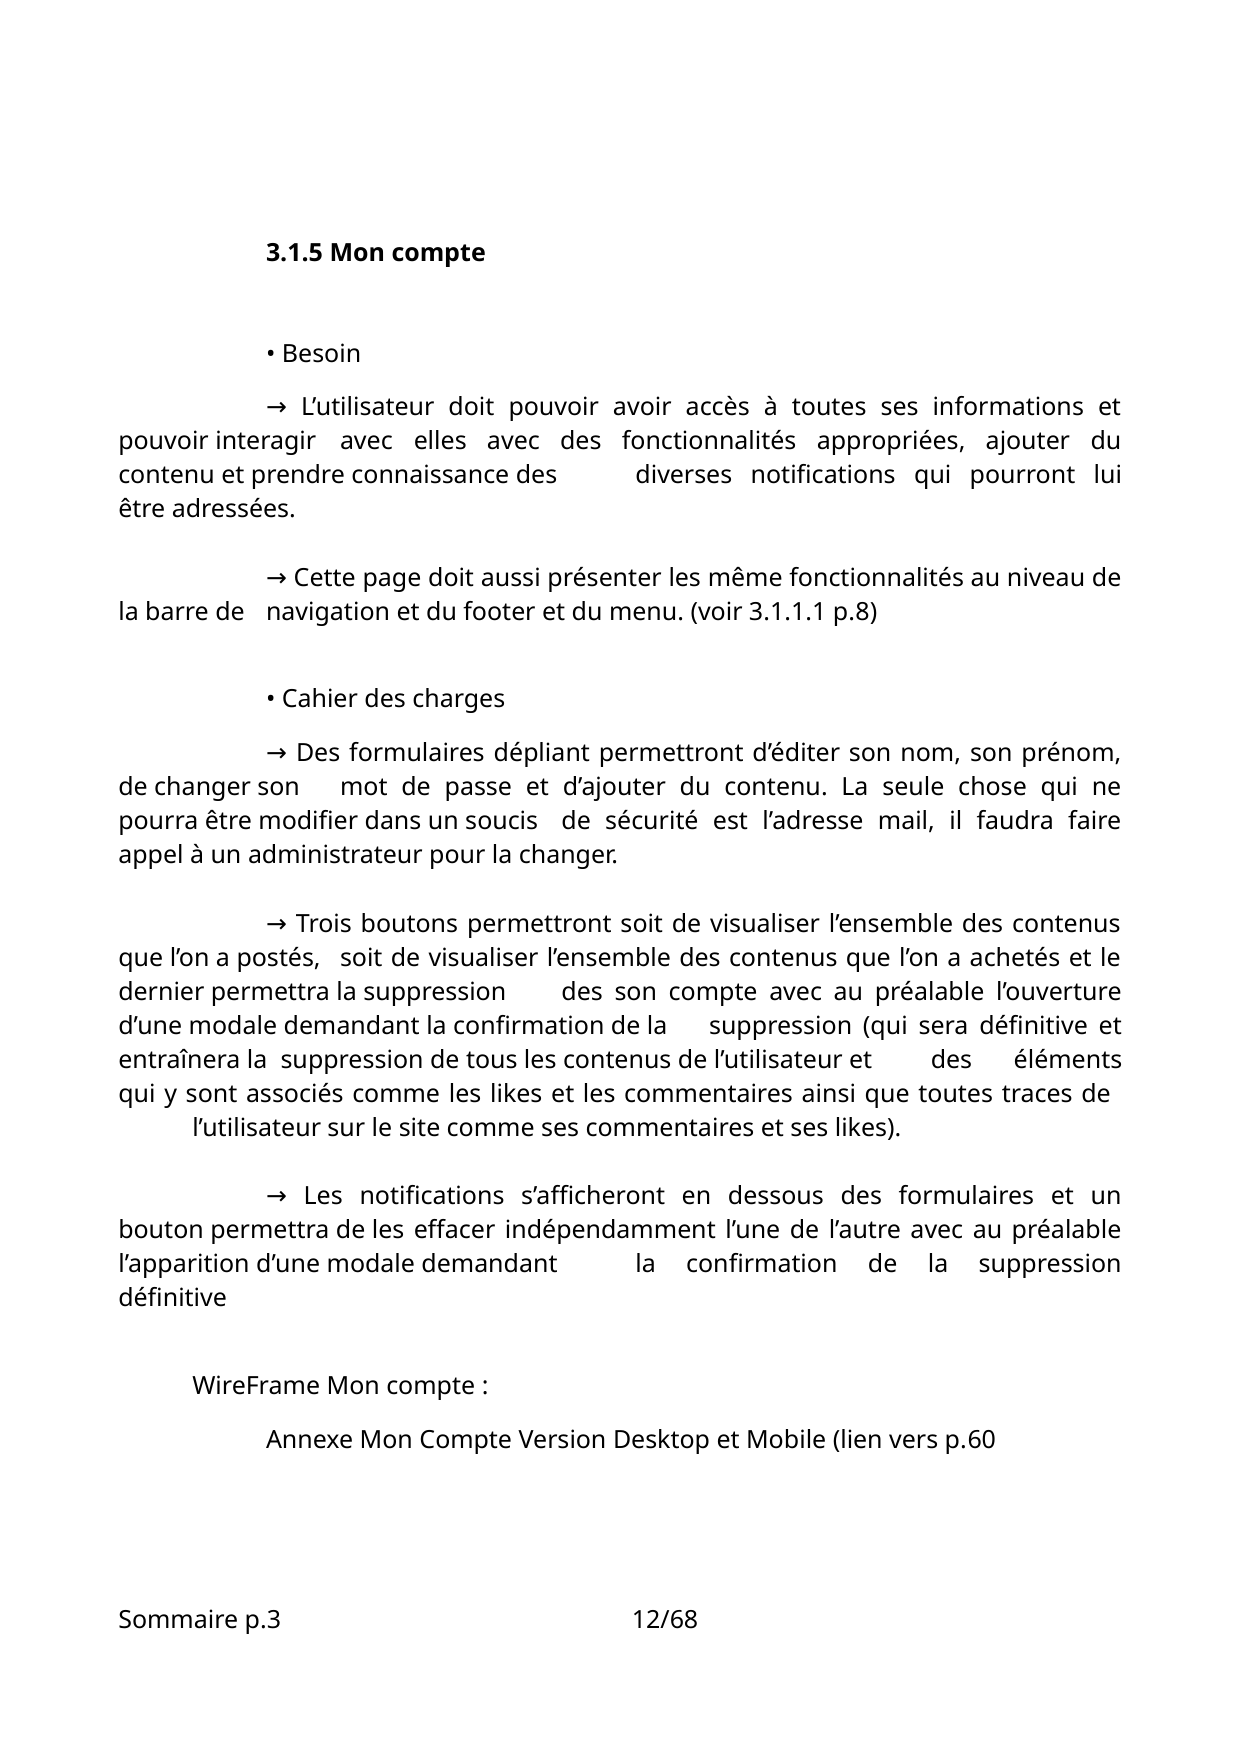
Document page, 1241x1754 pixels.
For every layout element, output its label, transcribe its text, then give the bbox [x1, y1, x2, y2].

subtitle 3.1.5 Mon compte [118, 235, 1122, 269]
text → L’utilisateur doit pouvoir avoir accès à toutes ses informations et pouvoir interagir avec elles avec des fonctionnalités appropriées, ajouter du contenu et prendre connaissance des diverses notifications qui pourront lui être adressées. [118, 389, 1122, 525]
text • Cahier des charges [118, 681, 1122, 715]
text Annexe Mon Compte Version Desktop et Mobile (lien vers p.51 [118, 1421, 1122, 1456]
text → Des formulaires dépliant permettront d’éditer son nom, son prénom, de changer son mot de passe et d’ajouter du contenu. La seule chose qui ne pourra être modifier dans un soucis de sécurité est l’adresse mail, il faudra faire appel à un administrateur pour la changer. [118, 735, 1122, 871]
text → Cette page doit aussi présenter les même fonctionnalités au niveau de la barre de navigation et du footer et du menu. (voir 3.1.1.1 p.7) [118, 559, 1122, 627]
text WireFrame Mon compte : [118, 1368, 1122, 1402]
text → Les notifications s’afficheront en dessous des formulaires et un bouton permettra de les effacer indépendamment l’une de l’autre avec au préalable l’apparition d’une modale demandant la confirmation de la suppression définitive [118, 1178, 1122, 1314]
text • Besoin [118, 335, 1122, 369]
text → Trois boutons permettront soit de visualiser l’ensemble des contenus que l’on a postés, soit de visualiser l’ensemble des contenus que l’on a achetés et le dernier permettra la suppression des son compte avec au préalable l’ouverture d’une modale demandant la confirmation de la suppression (qui sera définitive et entraînera la suppression de tous les contenus de l’utilisateur et des éléments qui y sont associés comme les likes et les commentaires ainsi que toutes traces de l’utilisateur sur le site comme ses commentaires et ses likes). [118, 905, 1122, 1144]
